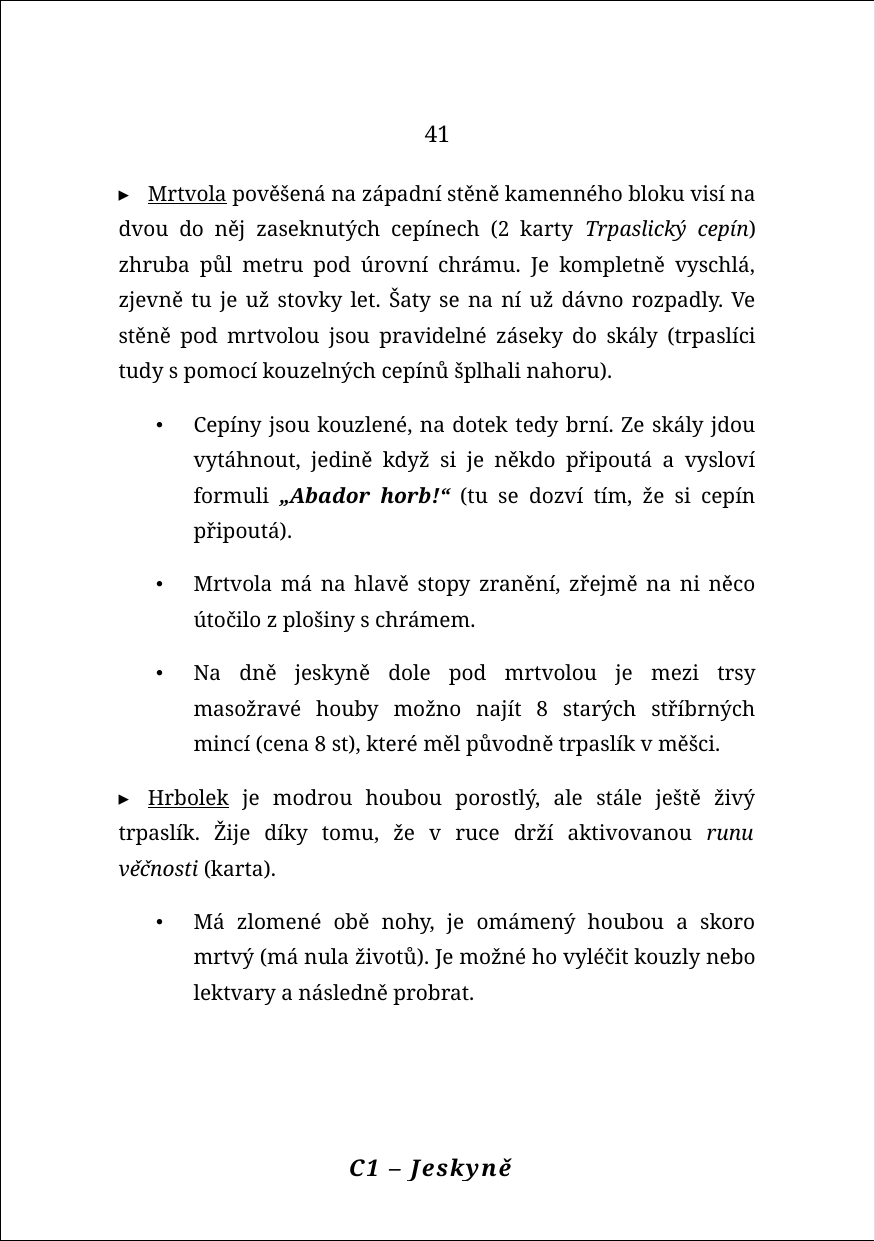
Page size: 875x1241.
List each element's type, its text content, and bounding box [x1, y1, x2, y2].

text ▸ Mrtvola pověšená na západní stěně kamenného bloku visí na dvou do něj zaseknutých cepínech (2 karty Trpaslický cepín) zhruba půl metru pod úrovní chrámu. Je kompletně vyschlá, zjevně tu je už stovky let. Šaty se na ní už dávno rozpadly. Ve stěně pod mrtvolou jsou pravidelné záseky do skály (trpaslíci tudy s pomocí kouzelných cepínů šplhali nahoru). [118, 179, 756, 385]
list Mrtvola má na hlavě stopy zranění, zřejmě na ni něco útočilo z plošiny s chrámem. [156, 569, 756, 633]
list Cepíny jsou kouzlené, na dotek tedy brní. Ze skály jdou vytáhnout, jedině když si je někdo připoutá a vysloví formuli „Abador horb!“ (tu se dozví tím, že si cepín připoutá). [156, 410, 756, 545]
list Na dně jeskyně dole pod mrtvolou je mezi trsy masožravé houby možno najít 8 starých stříbrných mincí (cena 8 st), které měl původně trpaslík v měšci. [156, 658, 756, 758]
list Má zlomené obě nohy, je omámený houbou a skoro mrtvý (má nula životů). Je možné ho vyléčit kouzly nebo lektvary a následně probrat. [156, 907, 756, 1006]
text ▸ Hrbolek je modrou houbou porostlý, ale stále ještě živý trpaslík. Žije díky tomu, že v ruce drží aktivovanou runu věčnosti (karta). [118, 783, 756, 882]
